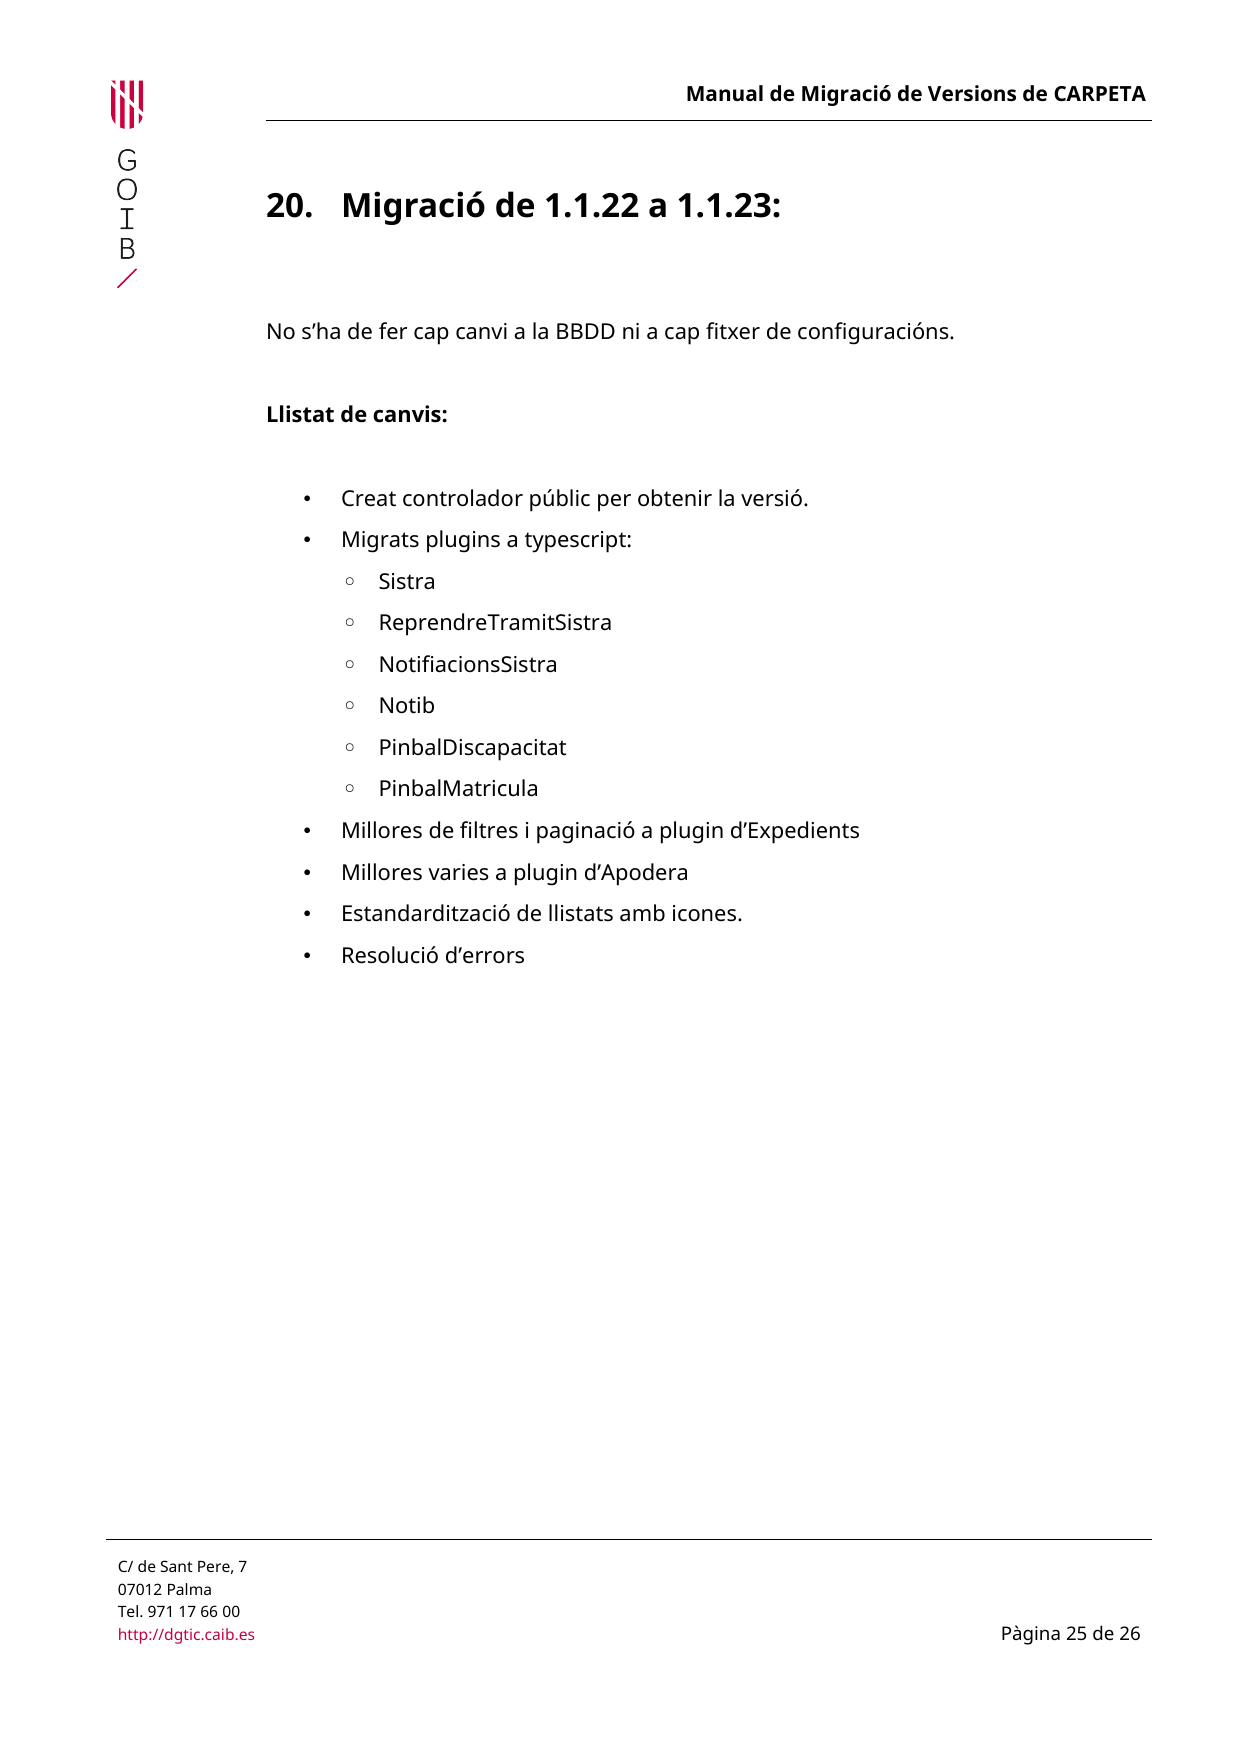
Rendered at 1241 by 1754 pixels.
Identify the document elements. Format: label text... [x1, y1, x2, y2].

list Migrats plugins a typescript: [303, 524, 1152, 554]
list Millores varies a plugin d’Apodera [303, 857, 1152, 886]
list PinbalMatricula [341, 773, 1152, 803]
list Notib [341, 690, 1152, 720]
list PinbalDiscapacitat [341, 732, 1152, 762]
list Millores de filtres i paginació a plugin d’Expedients [303, 815, 1152, 845]
picture [82, 57, 172, 319]
list ReprendreTramitSistra [341, 607, 1152, 637]
list Creat controlador públic per obtenir la versió. [303, 482, 1152, 512]
list Resolució d’errors [303, 940, 1152, 969]
list Estandardització de llistats amb icones. [303, 898, 1152, 928]
list NotifiacionsSistra [341, 649, 1152, 678]
text Llistat de canvis: [266, 399, 1152, 429]
list Sistra [341, 566, 1152, 595]
subtitle Migració de 1.1.22 a 1.1.23: [266, 181, 1152, 227]
text No s’ha de fer cap canvi a la BBDD ni a cap fitxer de configuracións. [266, 316, 1152, 346]
